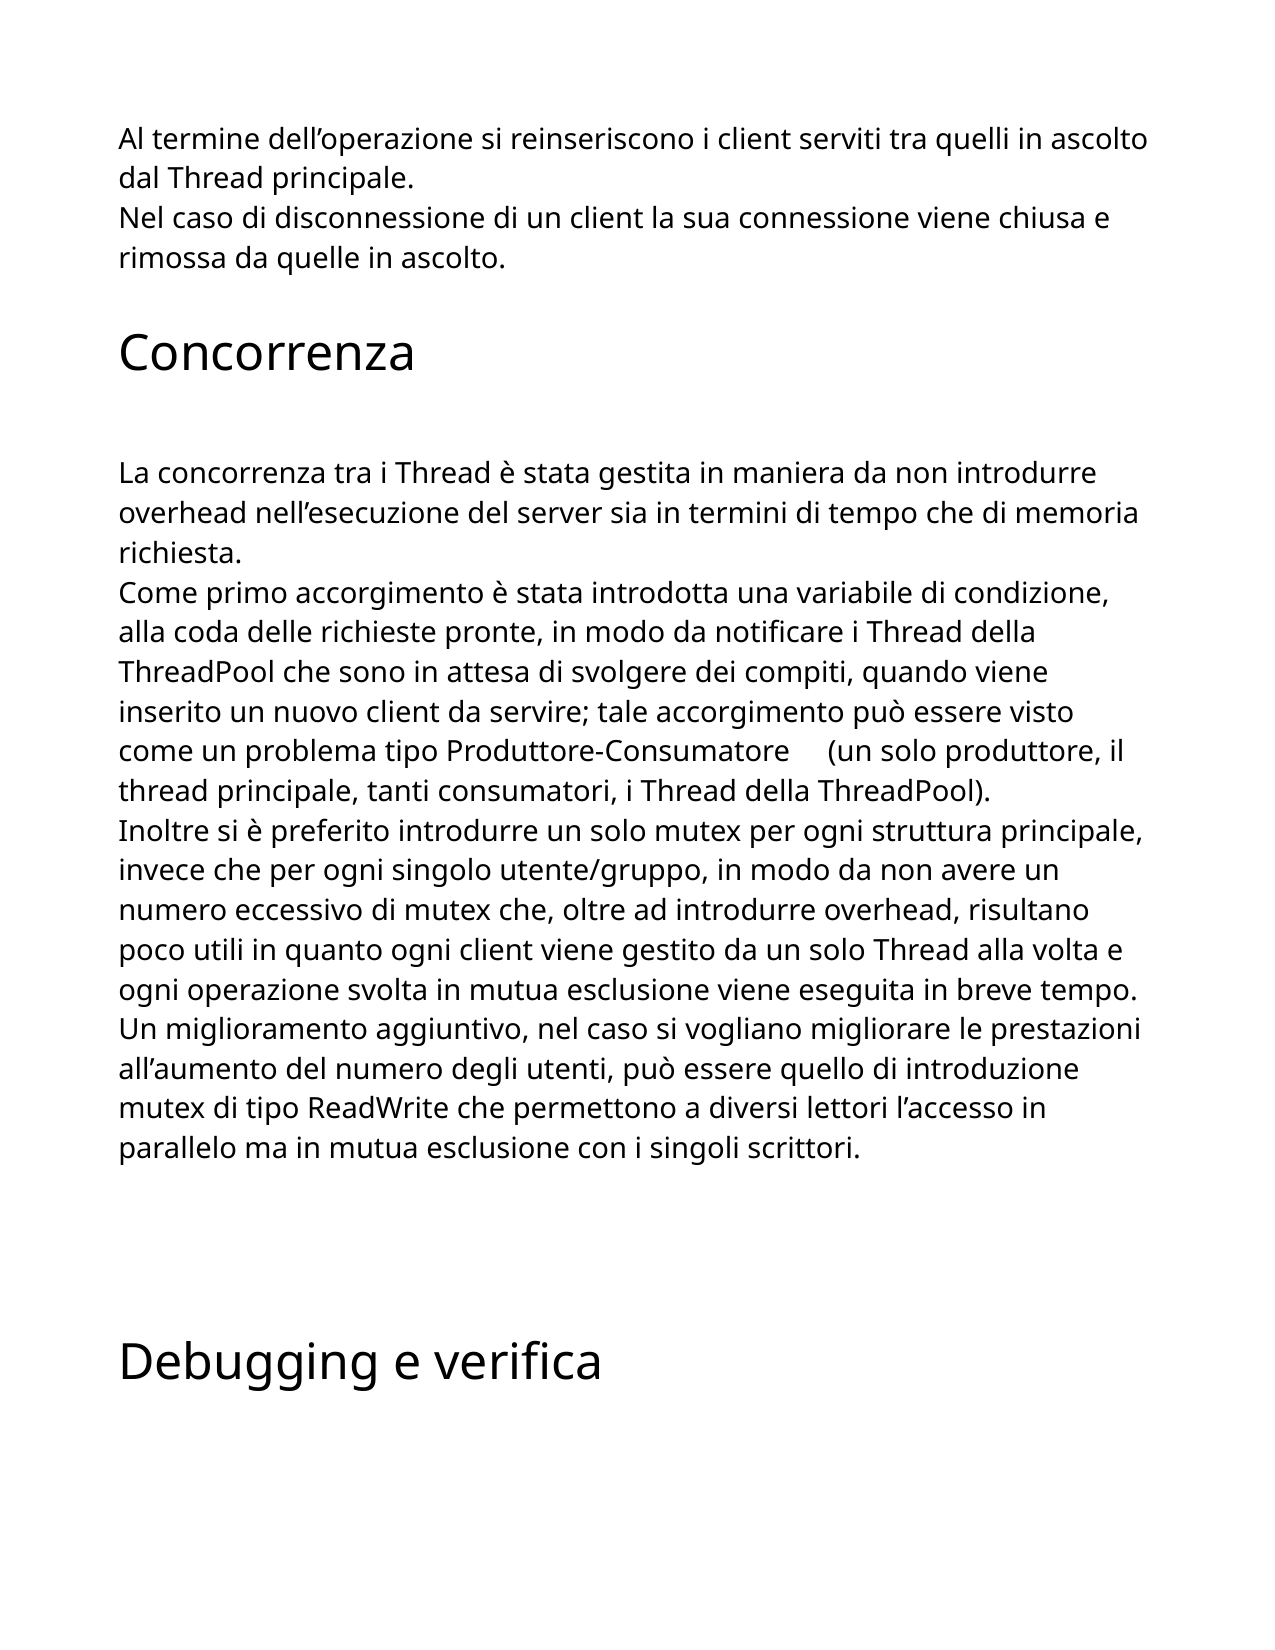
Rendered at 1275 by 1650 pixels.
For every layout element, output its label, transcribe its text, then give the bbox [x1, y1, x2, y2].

text La concorrenza tra i Thread è stata gestita in maniera da non introdurre overhead nell’esecuzione del server sia in termini di tempo che di memoria richiesta. Come primo accorgimento è stata introdotta una variabile di condizione, alla coda delle richieste pronte, in modo da notificare i Thread della ThreadPool che sono in attesa di svolgere dei compiti, quando viene inserito un nuovo client da servire; tale accorgimento può essere visto come un problema tipo Produttore-Consumatore (un solo produttore, il thread principale, tanti consumatori, i Thread della ThreadPool). Inoltre si è preferito introdurre un solo mutex per ogni struttura principale, invece che per ogni singolo utente/gruppo, in modo da non avere un numero eccessivo di mutex che, oltre ad introdurre overhead, risultano poco utili in quanto ogni client viene gestito da un solo Thread alla volta e ogni operazione svolta in mutua esclusione viene eseguita in breve tempo. [118, 453, 1157, 1008]
text Al termine dell’operazione si reinseriscono i client serviti tra quelli in ascolto dal Thread principale. Nel caso di disconnessione di un client la sua connessione viene chiusa e rimossa da quelle in ascolto. [118, 118, 1157, 277]
text Concorrenza [118, 317, 1157, 385]
text Debugging e verifica [118, 1326, 1157, 1394]
text Un miglioramento aggiuntivo, nel caso si vogliano migliorare le prestazioni all’aumento del numero degli utenti, può essere quello di introduzione mutex di tipo ReadWrite che permettono a diversi lettori l’accesso in parallelo ma in mutua esclusione con i singoli scrittori. [118, 1008, 1157, 1167]
